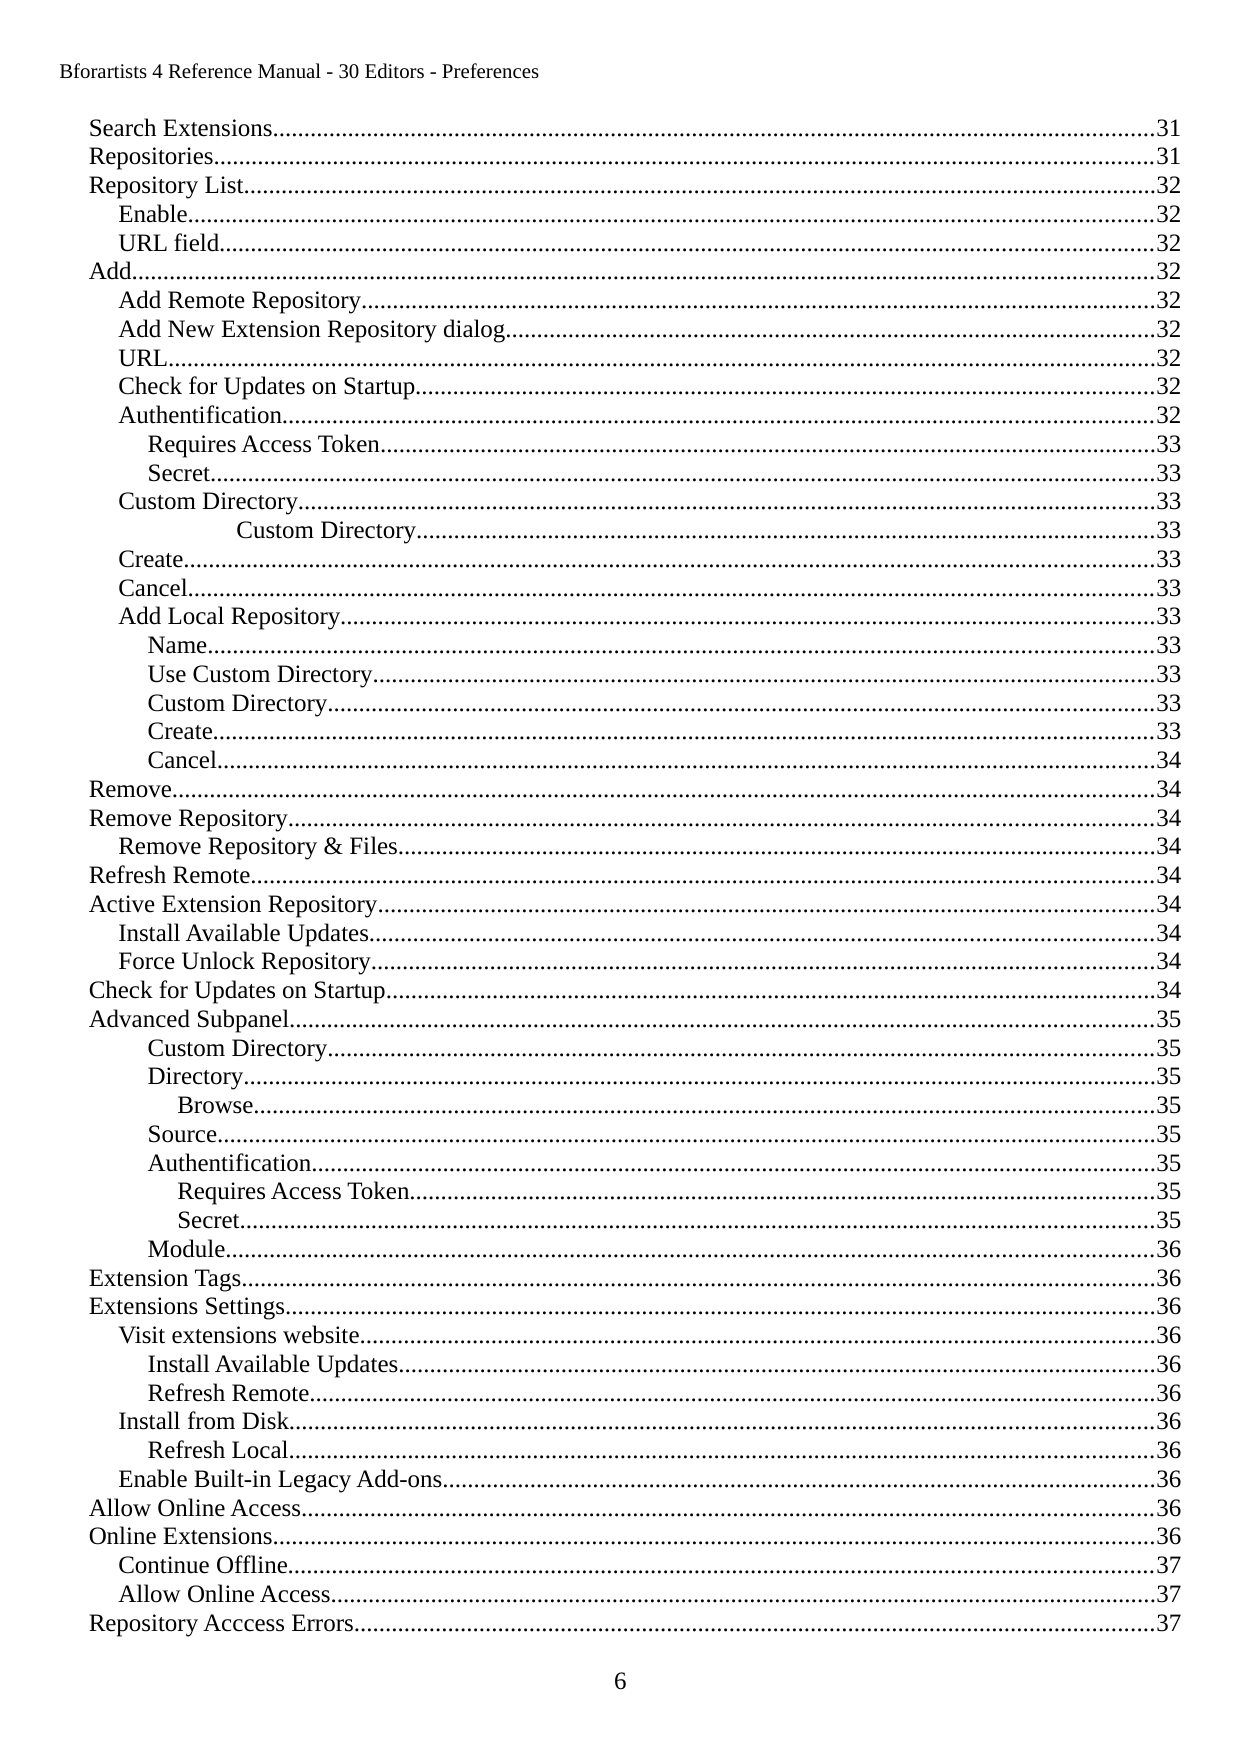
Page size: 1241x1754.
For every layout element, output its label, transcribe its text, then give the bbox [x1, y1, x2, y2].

text Install Available Updates 34 [118, 918, 1181, 946]
text Browse 35 [177, 1090, 1181, 1119]
text Module 36 [147, 1234, 1181, 1263]
text Remove Repository 34 [88, 803, 1181, 831]
text Allow Online Access 36 [88, 1493, 1181, 1521]
text URL 32 [118, 343, 1181, 371]
text Online Extensions 36 [88, 1521, 1181, 1550]
text Create 33 [118, 544, 1181, 573]
text Add Remote Repository 32 [118, 285, 1181, 314]
text Install from Disk 36 [118, 1406, 1181, 1435]
text Custom Directory 35 [147, 1033, 1181, 1061]
text Create 33 [147, 716, 1181, 745]
text Remove Repository & Files 34 [118, 831, 1181, 860]
text Custom Directory 33 [147, 688, 1181, 716]
text Continue Offline 37 [118, 1550, 1181, 1579]
text Directory 35 [147, 1061, 1181, 1090]
text Search Extensions 31 [88, 113, 1181, 141]
text Repository List 32 [88, 170, 1181, 199]
text Authentification 32 [118, 400, 1181, 429]
text Add Local Repository 33 [118, 601, 1181, 630]
text Repository Acccess Errors 37 [88, 1608, 1181, 1636]
text Allow Online Access 37 [118, 1579, 1181, 1608]
text Force Unlock Repository 34 [118, 946, 1181, 975]
text Authentification 35 [147, 1148, 1181, 1176]
text URL field 32 [118, 228, 1181, 256]
text Name 33 [147, 630, 1181, 659]
text Refresh Local 36 [147, 1435, 1181, 1464]
text Requires Access Token 35 [177, 1176, 1181, 1205]
text Check for Updates on Startup 32 [118, 371, 1181, 400]
text Source 35 [147, 1119, 1181, 1148]
text Extension Tags 36 [88, 1263, 1181, 1291]
text Cancel 34 [147, 745, 1181, 774]
text Active Extension Repository 34 [88, 889, 1181, 918]
text Repositories 31 [88, 141, 1181, 170]
text Visit extensions website 36 [118, 1320, 1181, 1349]
text Extensions Settings 36 [88, 1291, 1181, 1320]
text Advanced Subpanel 35 [88, 1004, 1181, 1033]
text Secret 35 [177, 1205, 1181, 1234]
text Custom Directory 33 [236, 515, 1181, 544]
text Check for Updates on Startup 34 [88, 975, 1181, 1004]
text Enable 32 [118, 199, 1181, 228]
text Add New Extension Repository dialog 32 [118, 314, 1181, 343]
text Add 32 [88, 256, 1181, 285]
text Refresh Remote 34 [88, 860, 1181, 889]
text Refresh Remote 36 [147, 1378, 1181, 1406]
text Cancel 33 [118, 573, 1181, 601]
text Install Available Updates 36 [147, 1349, 1181, 1378]
text Use Custom Directory 33 [147, 659, 1181, 688]
text Secret 33 [147, 458, 1181, 486]
text Enable Built-in Legacy Add-ons 36 [118, 1464, 1181, 1493]
text Remove 34 [88, 774, 1181, 803]
text Custom Directory 33 [118, 486, 1181, 515]
text Requires Access Token 33 [147, 429, 1181, 458]
